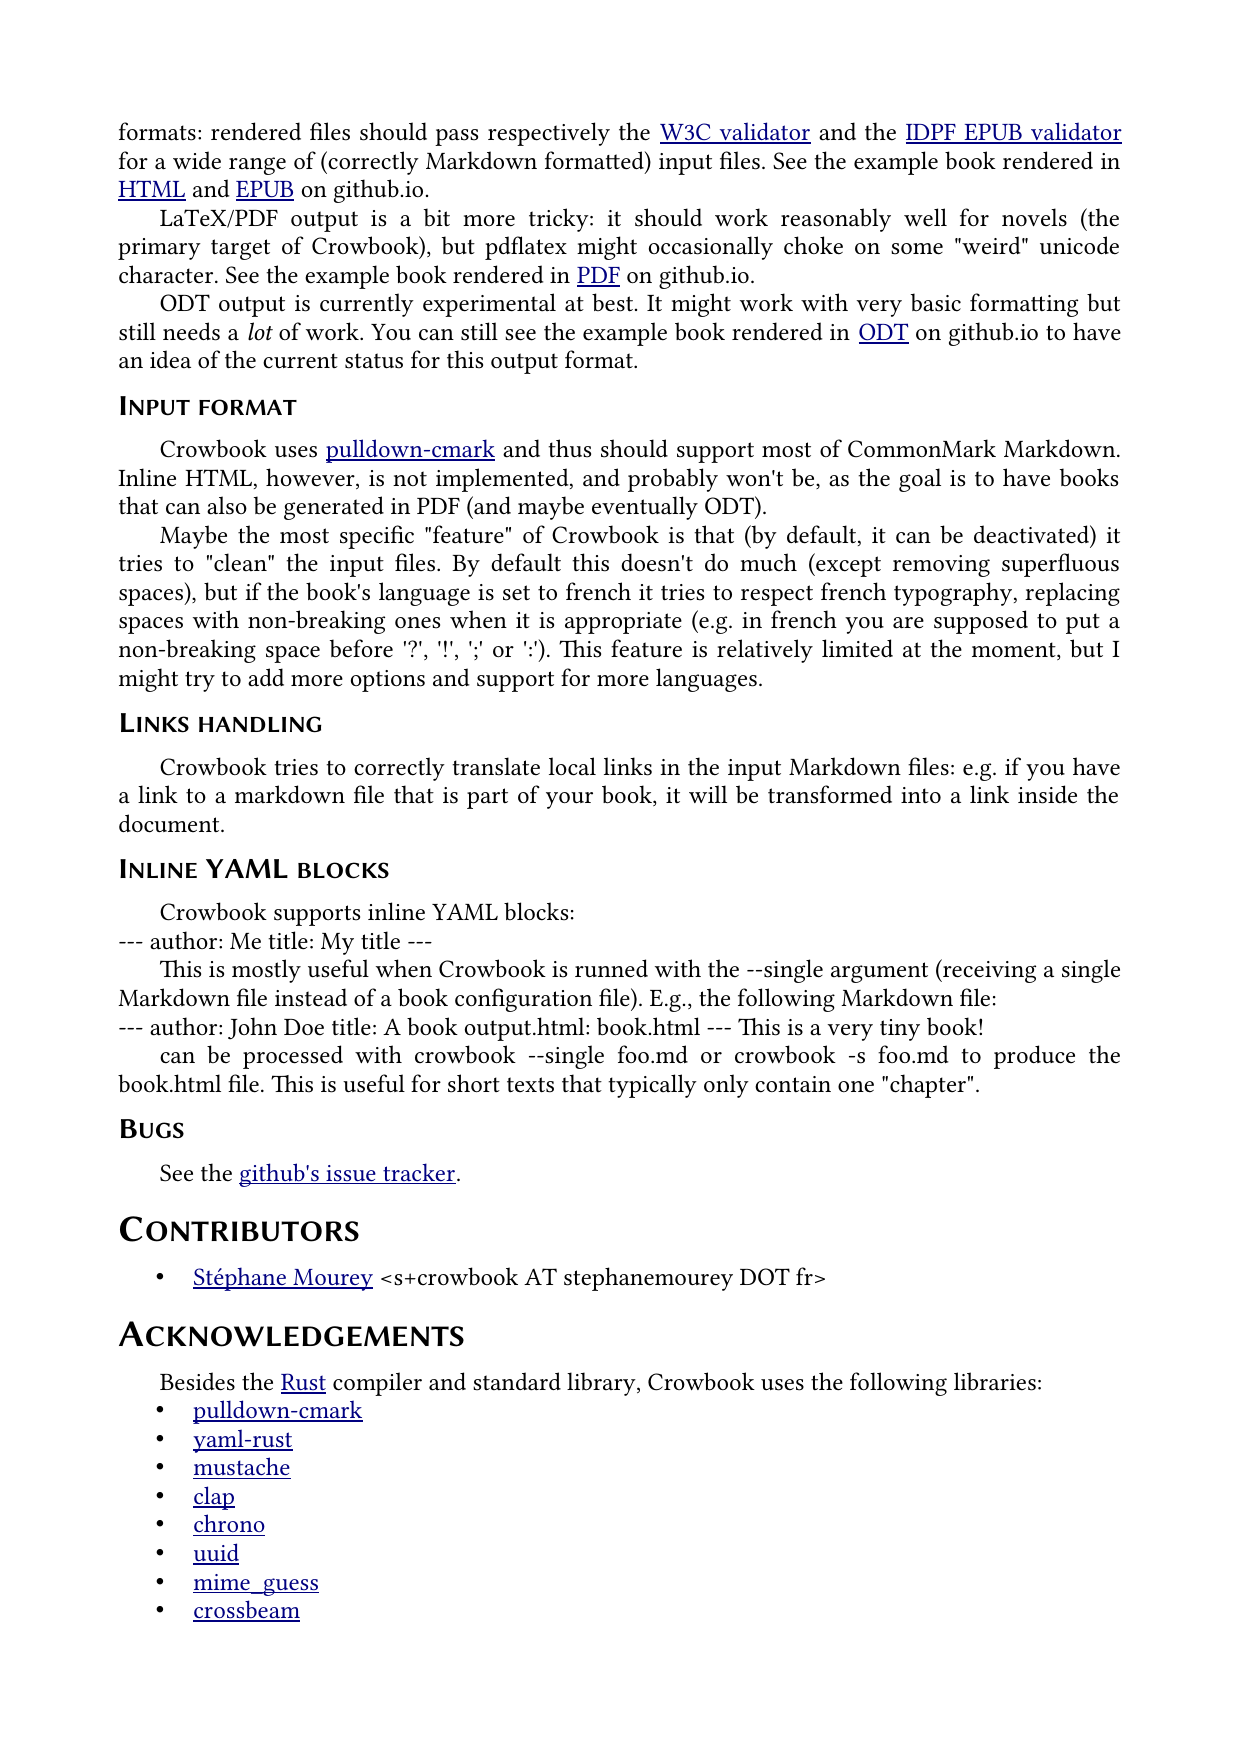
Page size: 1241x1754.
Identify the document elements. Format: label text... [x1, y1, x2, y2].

list pulldown-cmark [156, 1396, 1122, 1425]
text This is mostly useful when Crowbook is runned with the --single argument (receiving a single Markdown file instead of a book configuration file). E.g., the following Markdown file: [118, 956, 1122, 1013]
text See the github's issue tracker. [118, 1158, 1122, 1187]
text Crowbook tries to correctly translate local links in the input Markdown files: e.g. if you have a link to a markdown file that is part of your book, it will be transformed into a link inside the document. [118, 752, 1122, 838]
text Crowbook supports inline YAML blocks: [118, 898, 1122, 927]
subtitle Inline YAML blocks [118, 853, 1122, 886]
list yaml-rust [156, 1425, 1122, 1453]
text LaTeX/PDF output is a bit more tricky: it should work reasonably well for novels (the primary target of Crowbook), but pdflatex might occasionally choke on some "weird" unicode character. See the example book rendered in PDF on github.io. [118, 204, 1122, 289]
text Maybe the most specific "feature" of Crowbook is that (by default, it can be deactivated) it tries to "clean" the input files. By default this doesn't do much (except removing superfluous spaces), but if the book's language is set to french it tries to respect french typography, replacing spaces with non-breaking ones when it is appropriate (e.g. in french you are supposed to put a non-breaking space before '?', '!', ';' or ':'). This feature is relatively limited at the moment, but I might try to add more options and support for more languages. [118, 521, 1122, 692]
text formats: rendered files should pass respectively the W3C validator and the IDPF EPUB validator for a wide range of (correctly Markdown formatted) input files. See the example book rendered in HTML and EPUB on github.io. [118, 118, 1122, 204]
subtitle Acknowledgements [118, 1312, 1122, 1355]
text can be processed with crowbook --single foo.md or crowbook -s foo.md to produce the book.html file. This is useful for short texts that typically only contain one "chapter". [118, 1041, 1122, 1098]
subtitle Bugs [118, 1113, 1122, 1146]
list uuid [156, 1539, 1122, 1567]
text Besides the Rust compiler and standard library, Crowbook uses the following libraries: [118, 1368, 1122, 1396]
text --- author: Me title: My title --- [118, 927, 1122, 956]
list Stéphane Mourey <s+crowbook AT stephanemourey DOT fr> [156, 1263, 1122, 1292]
list mime_guess [156, 1567, 1122, 1596]
list chrono [156, 1510, 1122, 1539]
subtitle Input format [118, 389, 1122, 423]
list clap [156, 1482, 1122, 1510]
text Crowbook uses pulldown-cmark and thus should support most of CommonMark Markdown. Inline HTML, however, is not implemented, and probably won't be, as the goal is to have books that can also be generated in PDF (and maybe eventually ODT). [118, 435, 1122, 521]
list mustache [156, 1453, 1122, 1482]
subtitle Links handling [118, 707, 1122, 740]
text ODT output is currently experimental at best. It might work with very basic formatting but still needs a lot of work. You can still see the example book rendered in ODT on github.io to have an idea of the current status for this output format. [118, 289, 1122, 375]
text --- author: John Doe title: A book output.html: book.html --- This is a very tiny book! [118, 1013, 1122, 1041]
list crossbeam [156, 1596, 1122, 1624]
subtitle Contributors [118, 1208, 1122, 1251]
